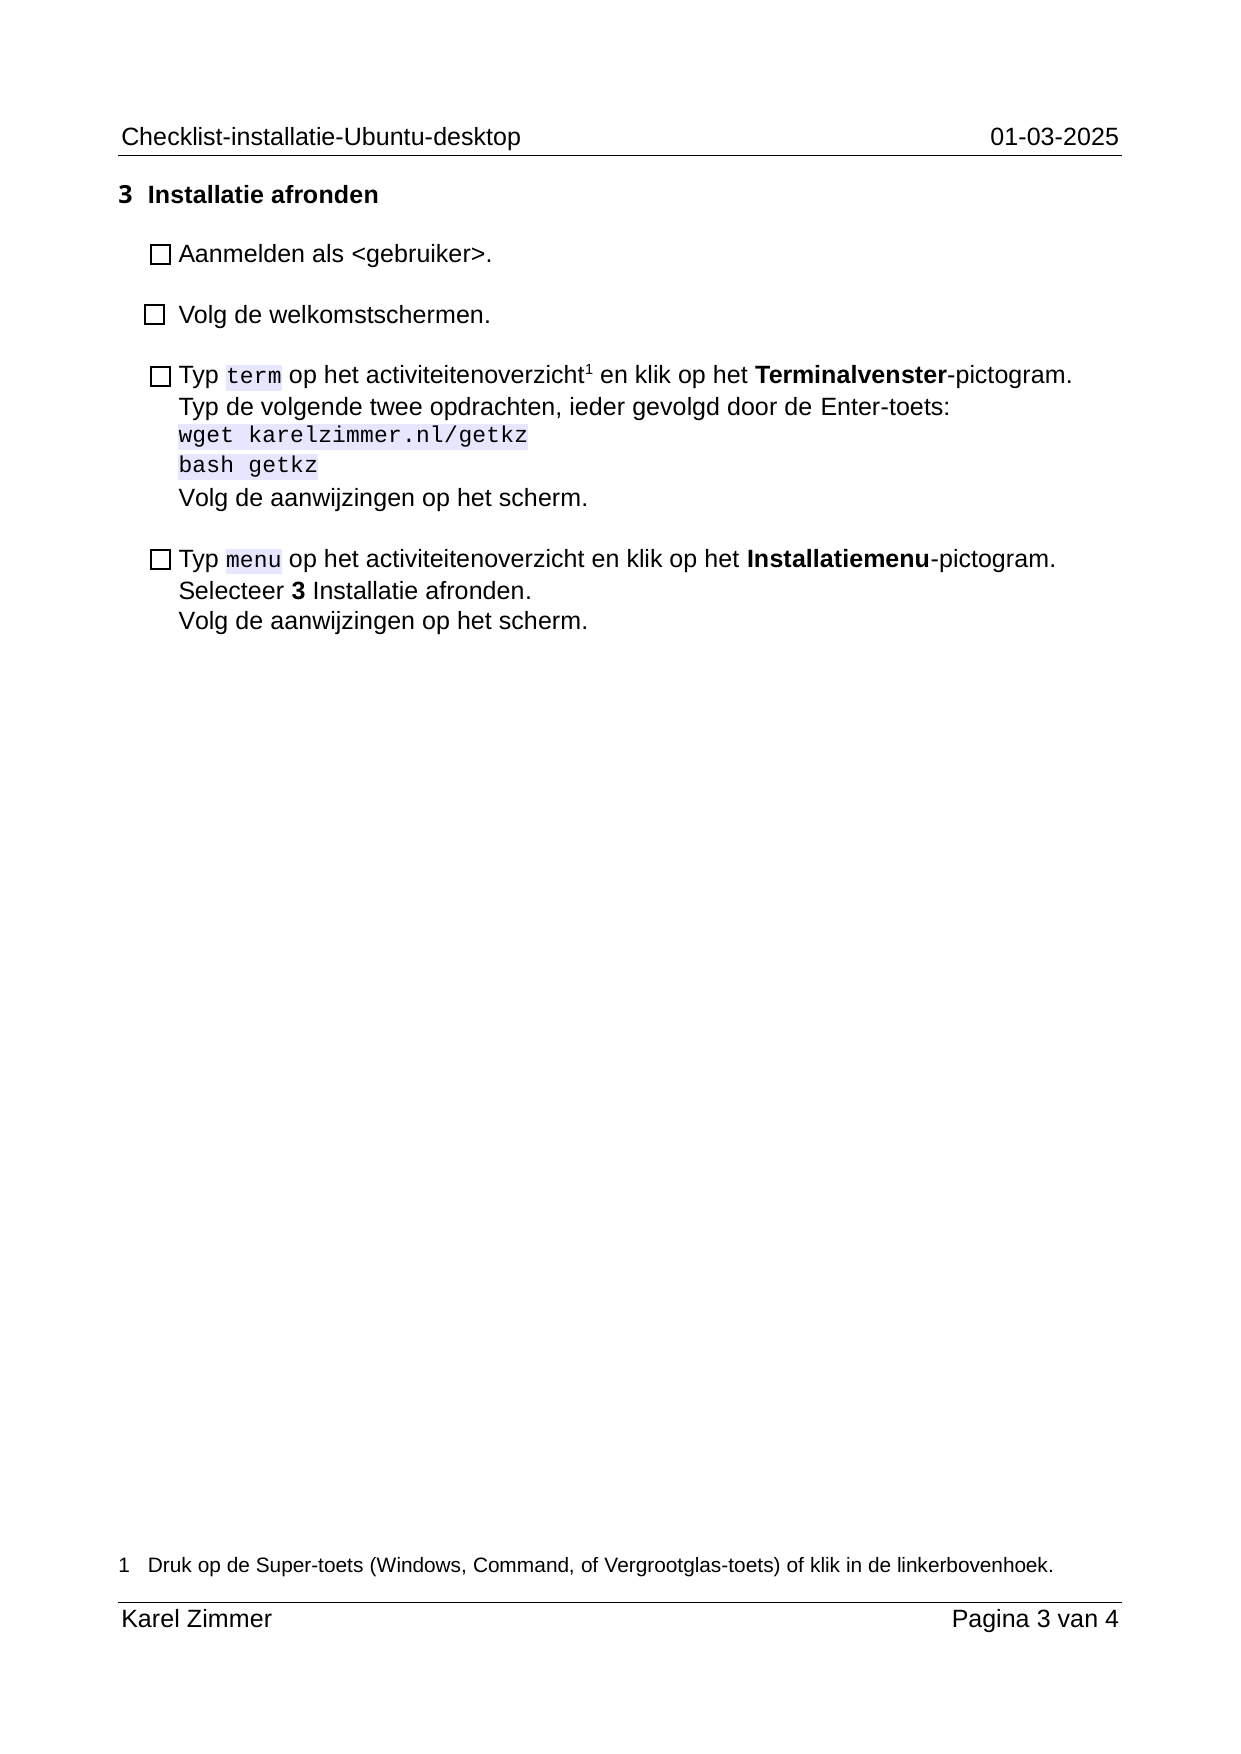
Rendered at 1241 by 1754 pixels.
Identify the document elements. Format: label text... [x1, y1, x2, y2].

table_cell Selecteer 3 Installatie afronden. [177, 576, 1122, 606]
table_cell Volg de welkomstschermen. [177, 300, 1122, 330]
table_cell [142, 483, 177, 513]
table_cell [118, 453, 142, 483]
table_cell [118, 300, 142, 330]
table_cell Volg de aanwijzingen op het scherm. [177, 483, 1122, 513]
table_cell [142, 576, 177, 606]
table_cell [118, 483, 142, 513]
table_header [118, 239, 142, 269]
table_cell [142, 544, 177, 576]
table_cell [177, 269, 1122, 300]
table_cell wget karelzimmer.nl/getkz [177, 423, 1122, 453]
table_cell [177, 330, 1122, 360]
table_cell Typ term op het activiteitenoverzicht en klik op het Terminalvenster-pictogram. [177, 360, 1122, 392]
table_cell [118, 392, 142, 422]
table_cell bash getkz [177, 453, 1122, 483]
table_cell [118, 544, 142, 576]
table_cell [142, 606, 177, 636]
table_cell [142, 300, 177, 330]
table_cell [118, 269, 142, 300]
table_cell [142, 360, 177, 392]
table_cell [142, 392, 177, 422]
table_cell [118, 606, 142, 636]
table_cell Typ menu op het activiteitenoverzicht en klik op het Installatiemenu-pictogram. [177, 544, 1122, 576]
table_cell [118, 330, 142, 360]
table_cell [118, 360, 142, 392]
table_cell [142, 330, 177, 360]
table_cell [177, 514, 1122, 544]
table_cell Typ de volgende twee opdrachten, ieder gevolgd door de Enter-toets: [177, 392, 1122, 422]
table_cell [142, 423, 177, 453]
table_header Aanmelden als <gebruiker>. [177, 239, 1122, 269]
table_cell [118, 576, 142, 606]
table_cell [142, 269, 177, 300]
table_cell [142, 453, 177, 483]
table_cell Volg de aanwijzingen op het scherm. [177, 606, 1122, 636]
table_cell [142, 514, 177, 544]
table_cell [118, 514, 142, 544]
table_header [142, 239, 177, 269]
table_cell [118, 423, 142, 453]
list Installatie afronden [118, 177, 1122, 211]
